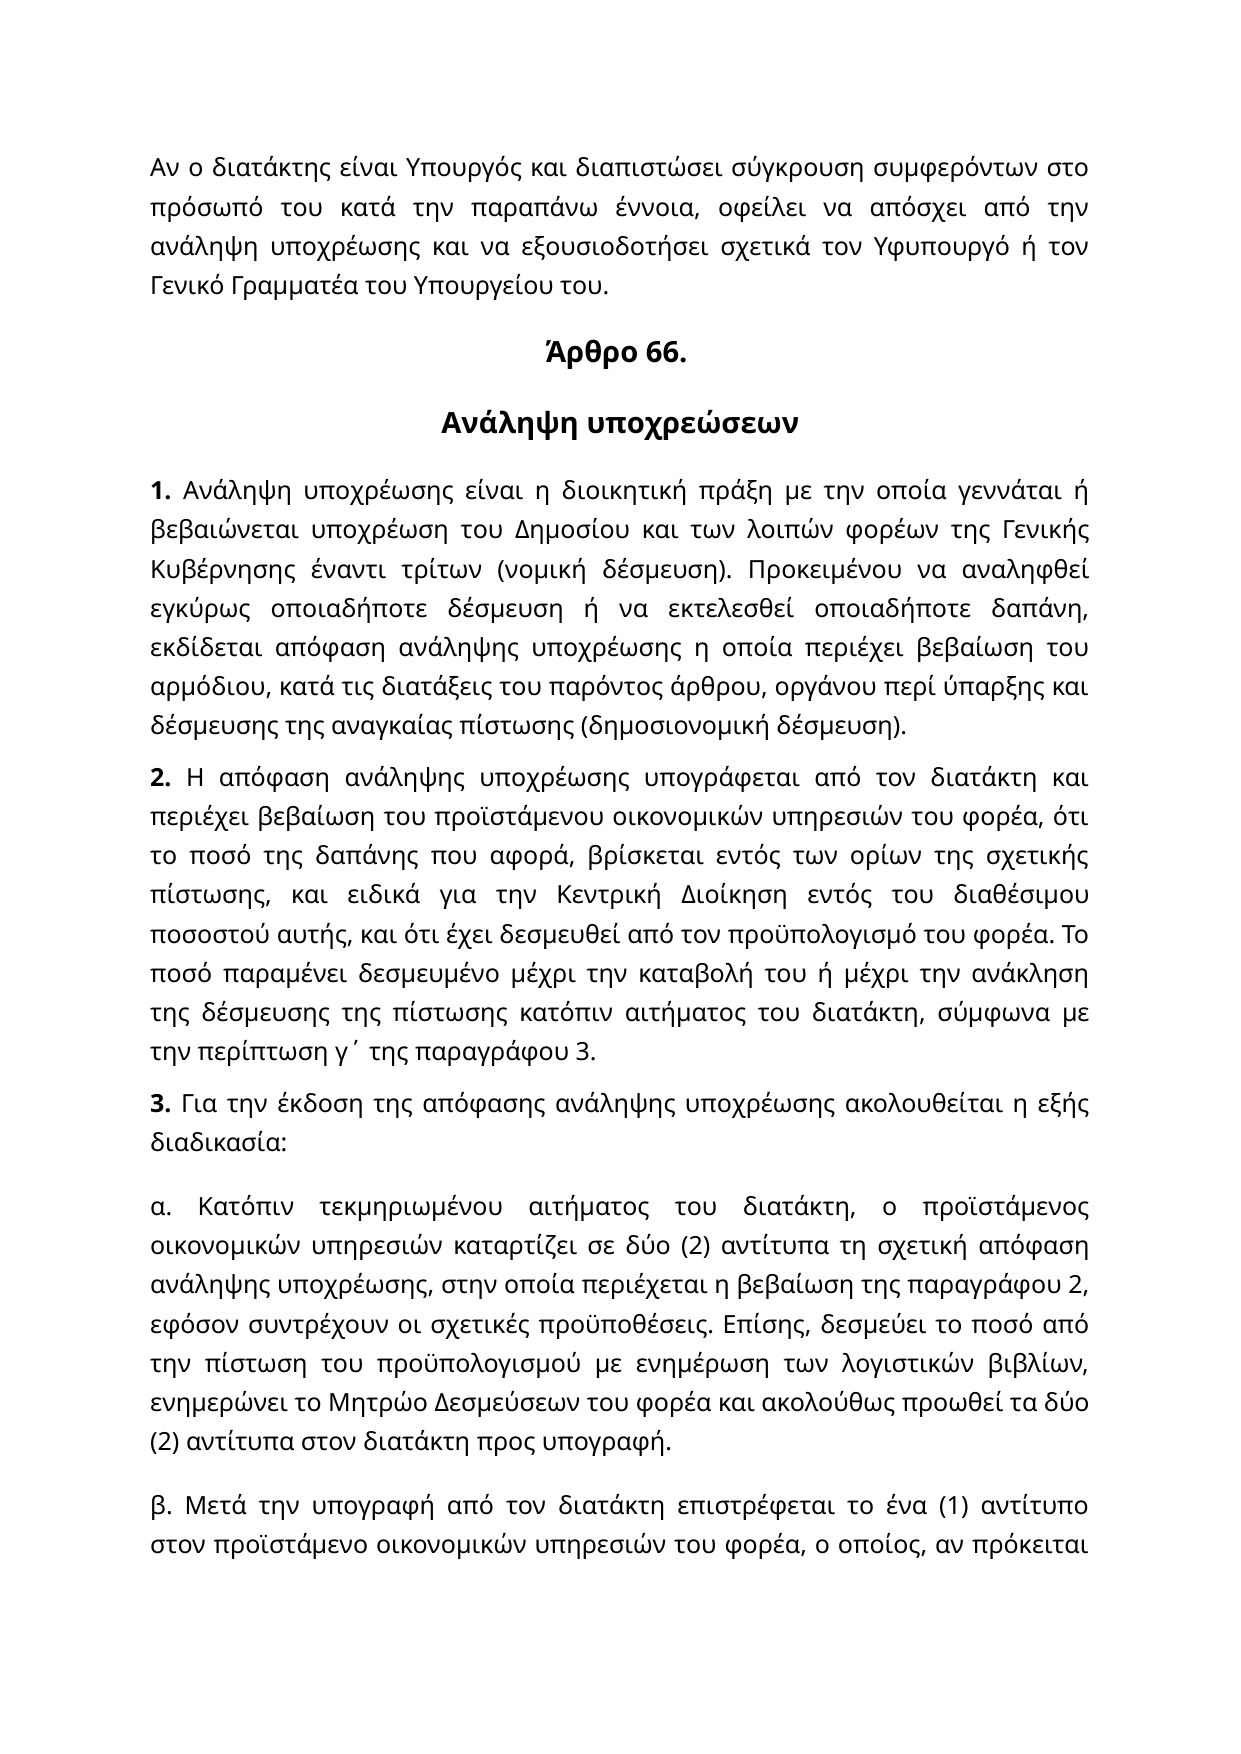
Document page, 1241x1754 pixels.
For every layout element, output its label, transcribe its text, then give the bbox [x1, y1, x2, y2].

text 2. Η απόφαση ανάληψης υποχρέωσης υπογράφεται από τον διατάκτη και περιέχει βεβαίωση του προϊστάμενου οικονομικών υπηρεσιών του φορέα, ότι το ποσό της δαπάνης που αφορά, βρίσκεται εντός των ορίων της σχετικής πίστωσης, και ειδικά για την Κεντρική Διοίκηση εντός του διαθέσιμου ποσοστού αυτής, και ότι έχει δεσμευθεί από τον προϋπολογισμό του φορέα. Το ποσό παραμένει δεσμευμένο μέχρι την καταβολή του ή μέχρι την ανάκληση της δέσμευσης της πίστωσης κατόπιν αιτήματος του διατάκτη, σύμφωνα με την περίπτωση γ΄ της παραγράφου 3. [150, 759, 1090, 1068]
subtitle Ανάληψη υποχρεώσεων [150, 402, 1090, 442]
text Αν ο διατάκτης είναι Υπουργός και διαπιστώσει σύγκρουση συμφερόντων στο πρόσωπό του κατά την παραπάνω έννοια, οφείλει να απόσχει από την ανάληψη υποχρέωσης και να εξουσιοδοτήσει σχετικά τον Υφυπουργό ή τον Γενικό Γραμματέα του Υπουργείου του. [150, 150, 1090, 302]
text β. Μετά την υπογραφή από τον διατάκτη επιστρέφεται το ένα (1) αντίτυπο στον προϊστάμενο οικονομικών υπηρεσιών του φορέα, ο οποίος, αν πρόκειται [150, 1488, 1090, 1561]
text α. Κατόπιν τεκμηριωμένου αιτήματος του διατάκτη, ο προϊστάμενος οικονομικών υπηρεσιών καταρτίζει σε δύο (2) αντίτυπα τη σχετική απόφαση ανάληψης υποχρέωσης, στην οποία περιέχεται η βεβαίωση της παραγράφου 2, εφόσον συντρέχουν οι σχετικές προϋποθέσεις. Επίσης, δεσμεύει το ποσό από την πίστωση του προϋπολογισμού με ενημέρωση των λογιστικών βιβλίων, ενημερώνει το Μητρώο Δεσμεύσεων του φορέα και ακολούθως προωθεί τα δύο (2) αντίτυπα στον διατάκτη προς υπογραφή. [150, 1189, 1090, 1458]
text 3. Για την έκδοση της απόφασης ανάληψης υποχρέωσης ακολουθείται η εξής διαδικασία: [150, 1085, 1090, 1159]
subtitle Άρθρο 66. [150, 332, 1090, 371]
text 1. Ανάληψη υποχρέωσης είναι η διοικητική πράξη με την οποία γεννάται ή βεβαιώνεται υποχρέωση του Δημοσίου και των λοιπών φορέων της Γενικής Κυβέρνησης έναντι τρίτων (νομική δέσμευση). Προκειμένου να αναληφθεί εγκύρως οποιαδήποτε δέσμευση ή να εκτελεσθεί οποιαδήποτε δαπάνη, εκδίδεται απόφαση ανάληψης υποχρέωσης η οποία περιέχει βεβαίωση του αρμόδιου, κατά τις διατάξεις του παρόντος άρθρου, οργάνου περί ύπαρξης και δέσμευσης της αναγκαίας πίστωσης (δημοσιονομική δέσμευση). [150, 473, 1090, 742]
